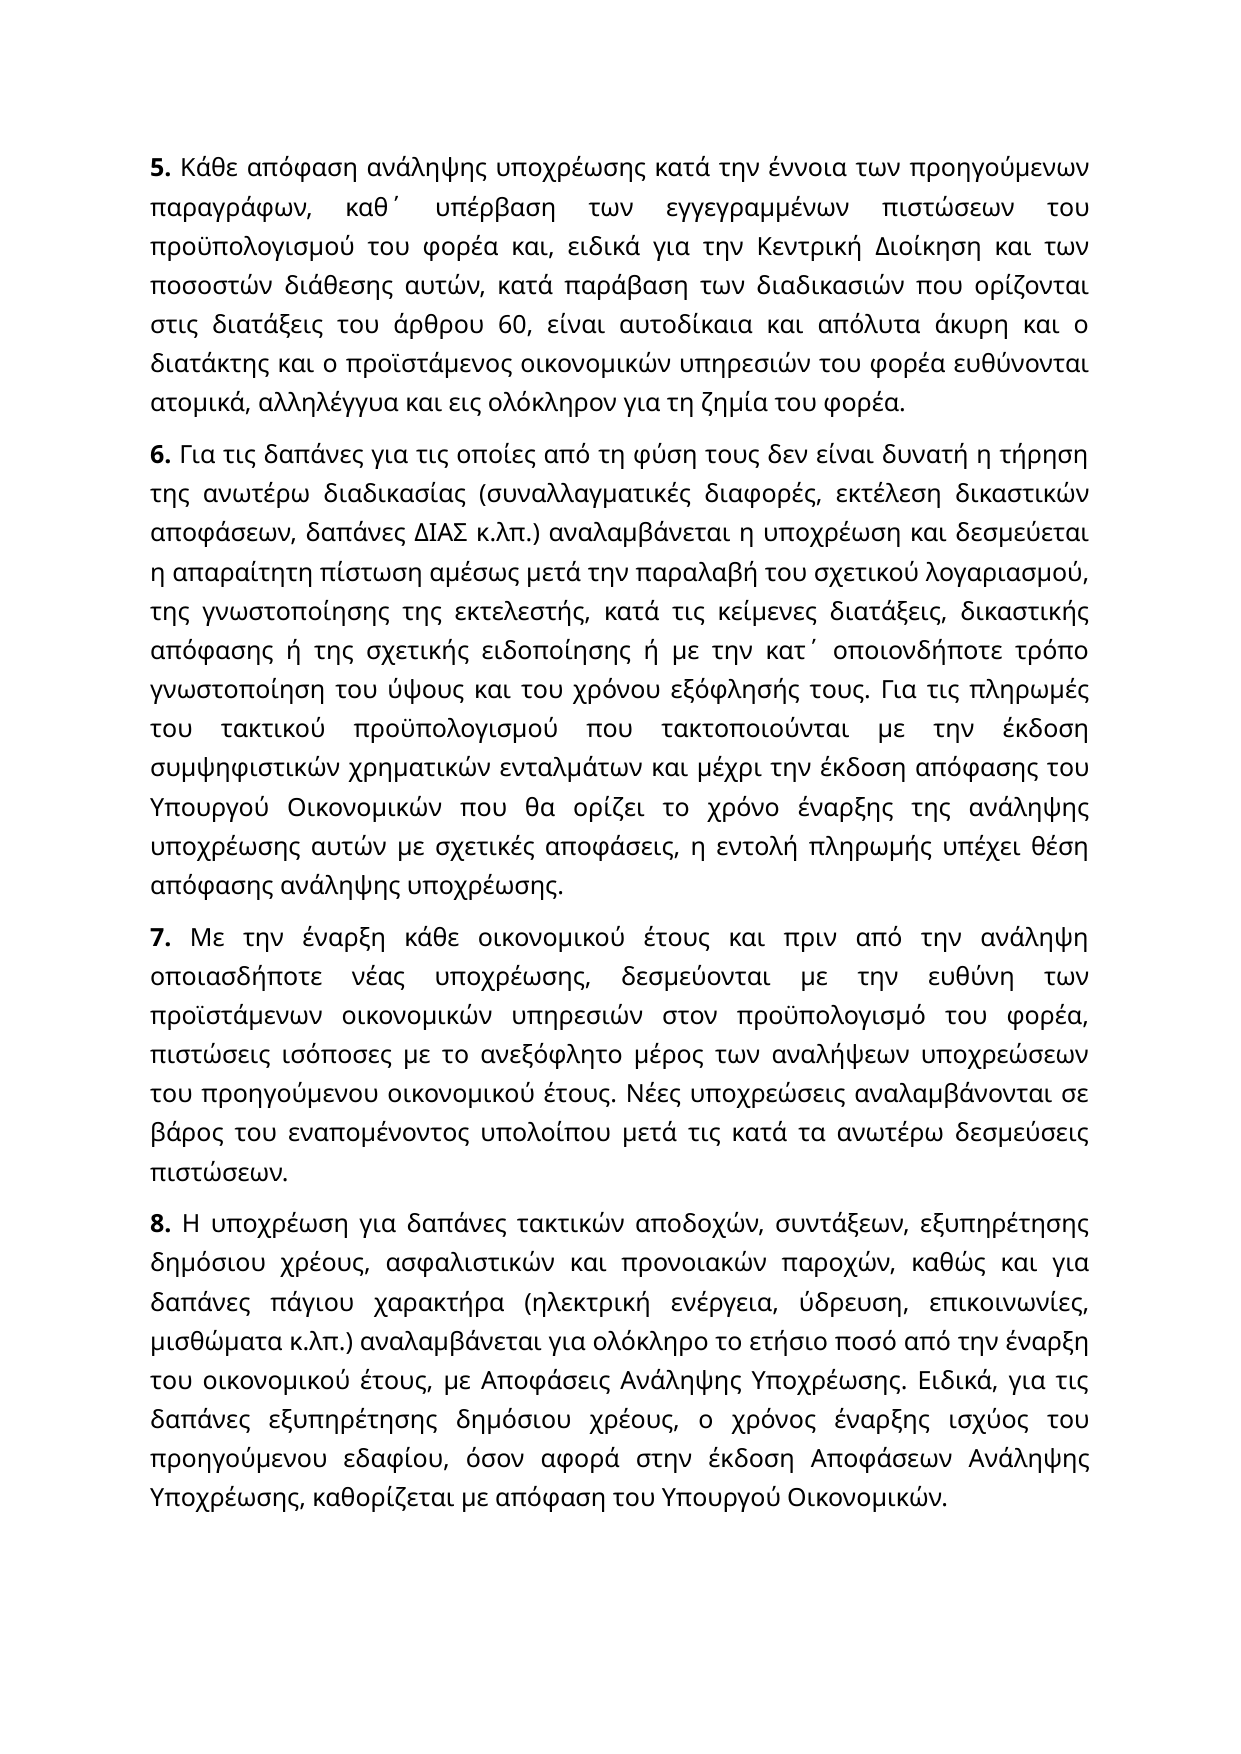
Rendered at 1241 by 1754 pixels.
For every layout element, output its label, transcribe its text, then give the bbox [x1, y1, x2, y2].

text 6. Για τις δαπάνες για τις οποίες από τη φύση τους δεν είναι δυνατή η τήρηση της ανωτέρω διαδικασίας (συναλλαγματικές διαφορές, εκτέλεση δικαστικών αποφάσεων, δαπάνες ΔΙΑΣ κ.λπ.) αναλαμβάνεται η υποχρέωση και δεσμεύεται η απαραίτητη πίστωση αμέσως μετά την παραλαβή του σχετικού λογαριασμού, της γνωστοποίησης της εκτελεστής, κατά τις κείμενες διατάξεις, δικαστικής απόφασης ή της σχετικής ειδοποίησης ή με την κατ΄ οποιονδήποτε τρόπο γνωστοποίηση του ύψους και του χρόνου εξόφλησής τους. Για τις πληρωμές του τακτικού προϋπολογισμού που τακτοποιούνται με την έκδοση συμψηφιστικών χρηματικών ενταλμάτων και μέχρι την έκδοση απόφασης του Υπουργού Οικονομικών που θα ορίζει το χρόνο έναρξης της ανάληψης υποχρέωσης αυτών με σχετικές αποφάσεις, η εντολή πληρωμής υπέχει θέση απόφασης ανάληψης υποχρέωσης. [150, 437, 1090, 902]
text 5. Κάθε απόφαση ανάληψης υποχρέωσης κατά την έννοια των προηγούμενων παραγράφων, καθ΄ υπέρβαση των εγγεγραμμένων πιστώσεων του προϋπολογισμού του φορέα και, ειδικά για την Κεντρική Διοίκηση και των ποσοστών διάθεσης αυτών, κατά παράβαση των διαδικασιών που ορίζονται στις διατάξεις του άρθρου 60, είναι αυτοδίκαια και απόλυτα άκυρη και ο διατάκτης και ο προϊστάμενος οικονομικών υπηρεσιών του φορέα ευθύνονται ατομικά, αλληλέγγυα και εις ολόκληρον για τη ζημία του φορέα. [150, 150, 1090, 419]
text 8. Η υποχρέωση για δαπάνες τακτικών αποδοχών, συντάξεων, εξυπηρέτησης δημόσιου χρέους, ασφαλιστικών και προνοιακών παροχών, καθώς και για δαπάνες πάγιου χαρακτήρα (ηλεκτρική ενέργεια, ύδρευση, επικοινωνίες, μισθώματα κ.λπ.) αναλαμβάνεται για ολόκληρο το ετήσιο ποσό από την έναρξη του οικονομικού έτους, με Αποφάσεις Ανάληψης Υποχρέωσης. Ειδικά, για τις δαπάνες εξυπηρέτησης δημόσιου χρέους, ο χρόνος έναρξης ισχύος του προηγούμενου εδαφίου, όσον αφορά στην έκδοση Αποφάσεων Ανάληψης Υποχρέωσης, καθορίζεται με απόφαση του Υπουργού Οικονομικών. [150, 1206, 1090, 1514]
text 7. Με την έναρξη κάθε οικονομικού έτους και πριν από την ανάληψη οποιασδήποτε νέας υποχρέωσης, δεσμεύονται με την ευθύνη των προϊστάμενων οικονομικών υπηρεσιών στον προϋπολογισμό του φορέα, πιστώσεις ισόποσες με το ανεξόφλητο μέρος των αναλήψεων υποχρεώσεων του προηγούμενου οικονομικού έτους. Νέες υποχρεώσεις αναλαμβάνονται σε βάρος του εναπομένοντος υπολοίπου μετά τις κατά τα ανωτέρω δεσμεύσεις πιστώσεων. [150, 919, 1090, 1188]
